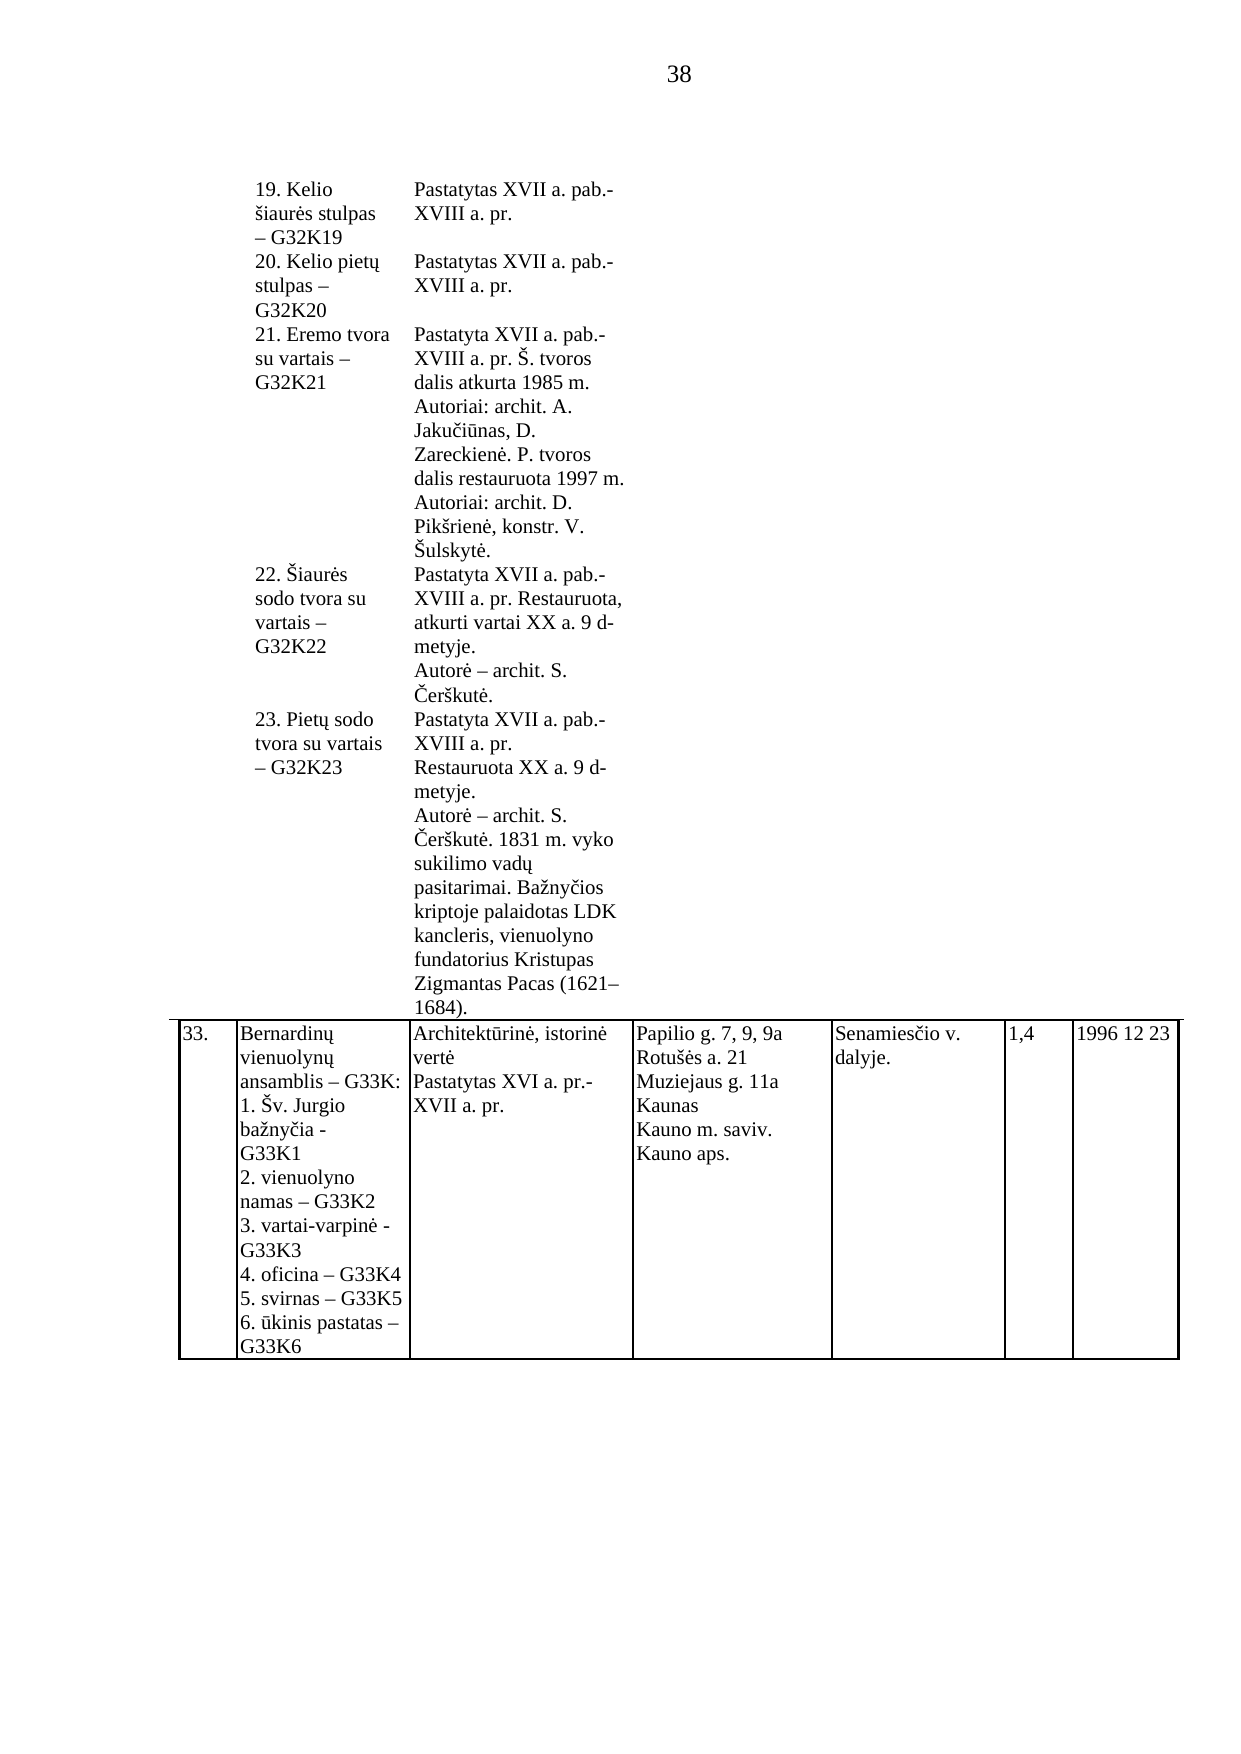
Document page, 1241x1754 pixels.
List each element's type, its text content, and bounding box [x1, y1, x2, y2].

table_cell [169, 177, 244, 249]
table_cell Bernardinų vienuolynų ansamblis – G33K: 1. Šv. Jurgio bažnyčia - G33K1 2. vienuolyno namas – G33K2 3. vartai-varpinė - G33K3 4. oficina – G33K4 5. svirnas – G33K5 6. ūkinis pastatas – G33K6 [238, 1021, 409, 1358]
table_cell Pastatyta XVII a. pab.-XVIII a. pr. Restauruota, atkurti vartai XX a. 9 d-metyje. Autorė – archit. S. Čerškutė. [403, 562, 638, 707]
table_cell [1079, 249, 1184, 322]
table_cell [1001, 177, 1079, 249]
table_cell [1180, 1020, 1184, 1358]
table_cell [1001, 562, 1079, 707]
table_cell [842, 562, 1001, 707]
table_cell [842, 322, 1001, 562]
table_cell [1001, 707, 1079, 1019]
table_cell Pastatytas XVII a. pab.-XVIII a. pr. [403, 177, 638, 249]
table_cell 21. Eremo tvora su vartais – G32K21 [244, 322, 403, 562]
table_cell [1079, 177, 1184, 249]
table_cell [169, 707, 244, 1019]
table_cell [842, 249, 1001, 322]
table_cell [842, 707, 1001, 1019]
table_cell [1079, 562, 1184, 707]
table_cell [169, 249, 244, 322]
table_cell 20. Kelio pietų stulpas – G32K20 [244, 249, 403, 322]
table_cell 1996 12 23 [1074, 1021, 1177, 1358]
table_cell 19. Kelio šiaurės stulpas – G32K19 [244, 177, 403, 249]
table_cell 33. [181, 1021, 236, 1358]
table_cell Pastatyta XVII a. pab.-XVIII a. pr. Š. tvoros dalis atkurta 1985 m. Autoriai: archit. A. Jakučiūnas, D. Zareckienė. P. tvoros dalis restauruota 1997 m. Autoriai: archit. D. Pikšrienė, konstr. V. Šulskytė. [403, 322, 638, 562]
table_cell Pastatyta XVII a. pab.-XVIII a. pr. Restauruota XX a. 9 d-metyje. Autorė – archit. S. Čerškutė. 1831 m. vyko sukilimo vadų pasitarimai. Bažnyčios kriptoje palaidotas LDK kancleris, vienuolyno fundatorius Kristupas Zigmantas Pacas (1621–1684). [403, 707, 638, 1019]
table_cell [638, 562, 842, 707]
table_cell [638, 707, 842, 1019]
table_cell [1001, 322, 1079, 562]
table_cell 23. Pietų sodo tvora su vartais – G32K23 [244, 707, 403, 1019]
table_cell Papilio g. 7, 9, 9a Rotušės a. 21 Muziejaus g. 11a Kaunas Kauno m. saviv. Kauno aps. [634, 1021, 831, 1358]
table_cell [638, 322, 842, 562]
table_cell 22. Šiaurės sodo tvora su vartais – G32K22 [244, 562, 403, 707]
table_cell [638, 249, 842, 322]
table_cell [1001, 249, 1079, 322]
table_cell [169, 322, 244, 562]
table_cell 1,4 [1006, 1021, 1072, 1358]
table_cell Senamiesčio v. dalyje. [833, 1021, 1004, 1358]
table_cell [638, 177, 842, 249]
table_cell [169, 1020, 178, 1358]
table_cell Architektūrinė, istorinė vertė Pastatytas XVI a. pr.-XVII a. pr. [411, 1021, 632, 1358]
table_cell [169, 562, 244, 707]
table_cell [1079, 707, 1184, 1019]
table_cell [842, 177, 1001, 249]
table_cell [1079, 322, 1184, 562]
table_cell Pastatytas XVII a. pab.-XVIII a. pr. [403, 249, 638, 322]
